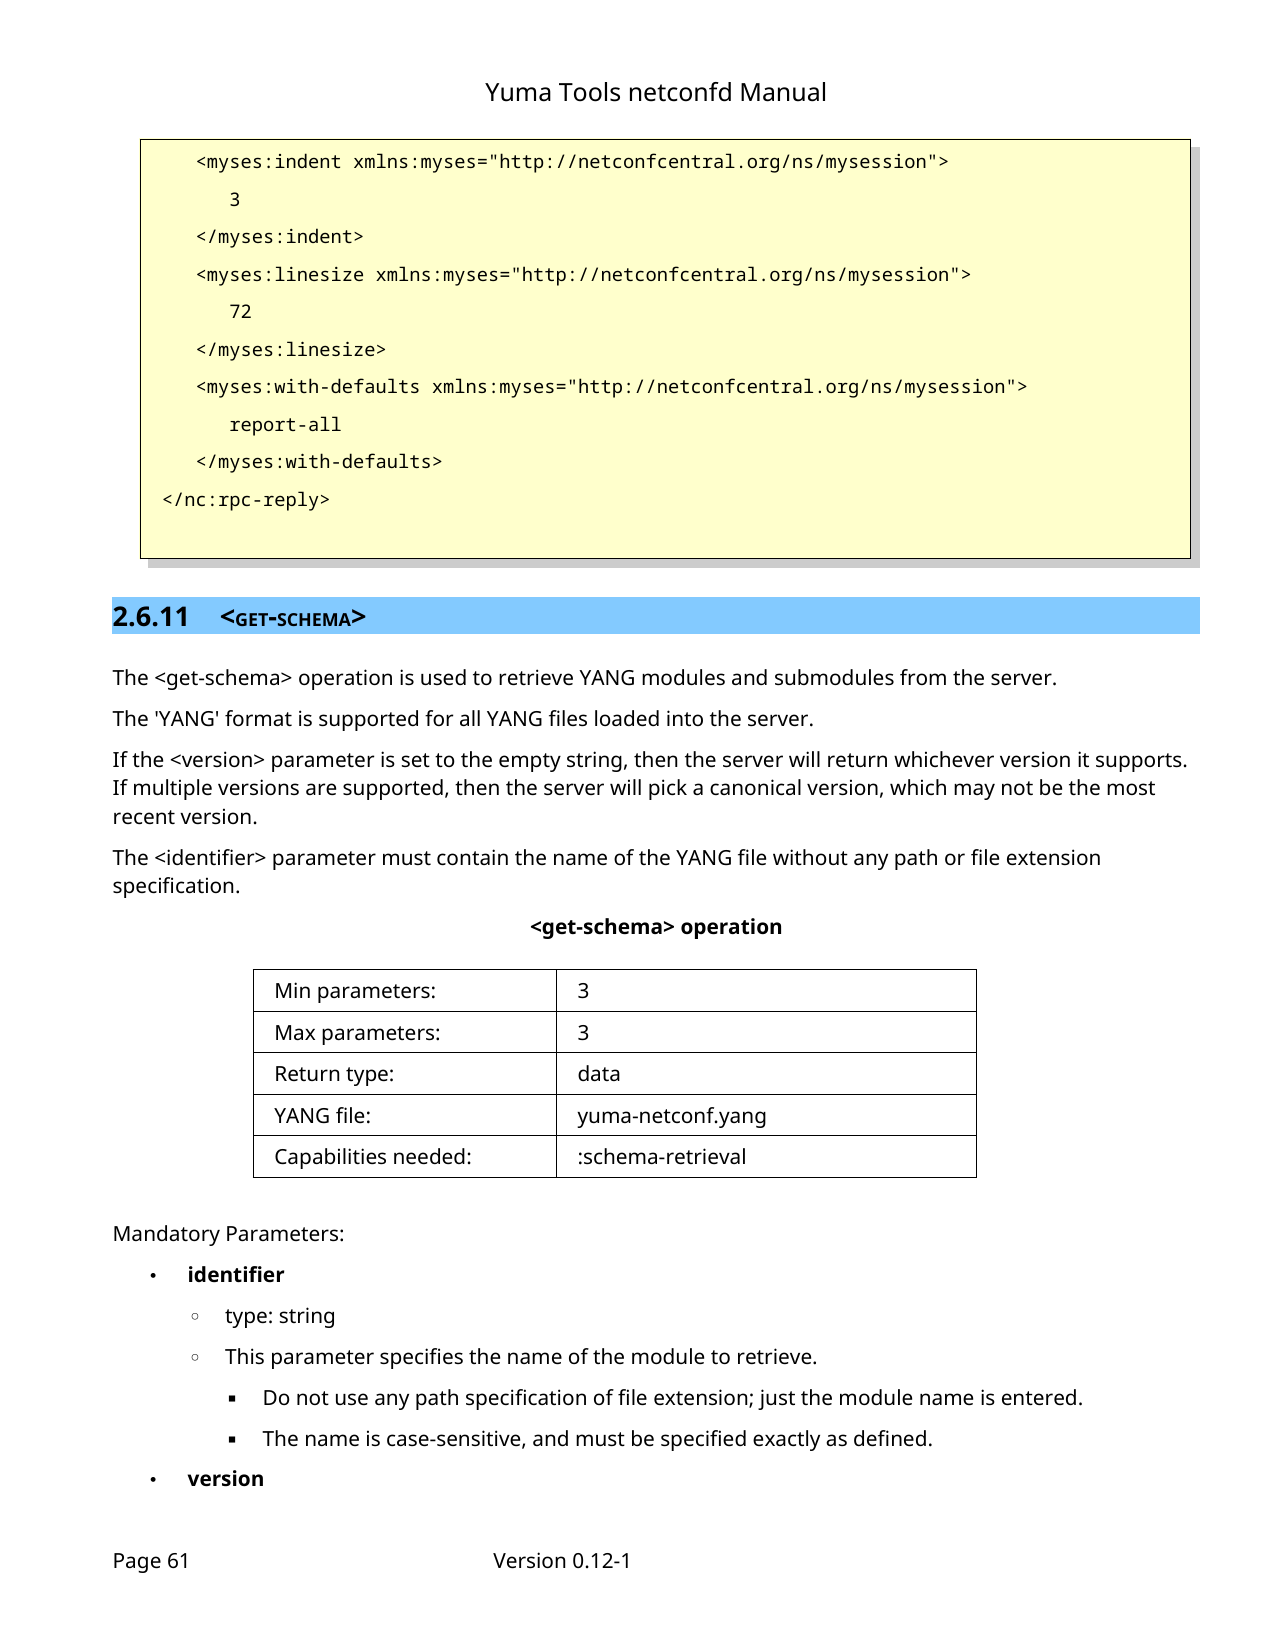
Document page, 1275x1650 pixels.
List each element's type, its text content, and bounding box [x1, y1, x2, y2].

text report-all [141, 401, 1190, 437]
text </myses:indent> [141, 213, 1190, 249]
list Do not use any path specification of file extension; just the module name is entered. [225, 1383, 1200, 1411]
subtitle <get-schema> operation [127, 912, 1185, 941]
table_header Min parameters: [254, 970, 556, 1011]
table_cell :schema-retrieval [557, 1136, 976, 1177]
list The name is case-sensitive, and must be specified exactly as defined. [225, 1424, 1200, 1452]
text 3 [141, 176, 1190, 212]
text <myses:with-defaults xmlns:myses="http://netconfcentral.org/ns/mysession"> [141, 363, 1190, 399]
table_cell Capabilities needed: [254, 1136, 556, 1177]
table_cell Return type: [254, 1053, 556, 1094]
text The <get-schema> operation is used to retrieve YANG modules and submodules from the server. [112, 663, 1200, 692]
table_cell 3 [557, 1012, 976, 1052]
table_header 3 [557, 970, 976, 1011]
table_cell Max parameters: [254, 1012, 556, 1052]
text </nc:rpc-reply> [141, 476, 1190, 512]
list type: string [187, 1301, 1200, 1329]
list This parameter specifies the name of the module to retrieve. [187, 1342, 1200, 1370]
table_cell data [557, 1053, 976, 1094]
table_cell yuma-netconf.yang [557, 1095, 976, 1135]
text <myses:linesize xmlns:myses="http://netconfcentral.org/ns/mysession"> [141, 251, 1190, 287]
list identifier [150, 1260, 1200, 1288]
list version [150, 1464, 1200, 1493]
text The <identifier> parameter must contain the name of the YANG file without any path or file extension specification. [112, 843, 1200, 900]
text <myses:indent xmlns:myses="http://netconfcentral.org/ns/mysession"> [141, 140, 1190, 174]
text The 'YANG' format is supported for all YANG files loaded into the server. [112, 704, 1200, 733]
text </myses:linesize> [141, 326, 1190, 362]
subtitle <get-schema> [112, 597, 1200, 634]
table_cell YANG file: [254, 1095, 556, 1135]
text Mandatory Parameters: [112, 1219, 1200, 1247]
text </myses:with-defaults> [141, 438, 1190, 474]
text If the <version> parameter is set to the empty string, then the server will return whichever version it supports. If multiple versions are supported, then the server will pick a canonical version, which may not be the most recent version. [112, 745, 1200, 830]
text 72 [141, 288, 1190, 324]
